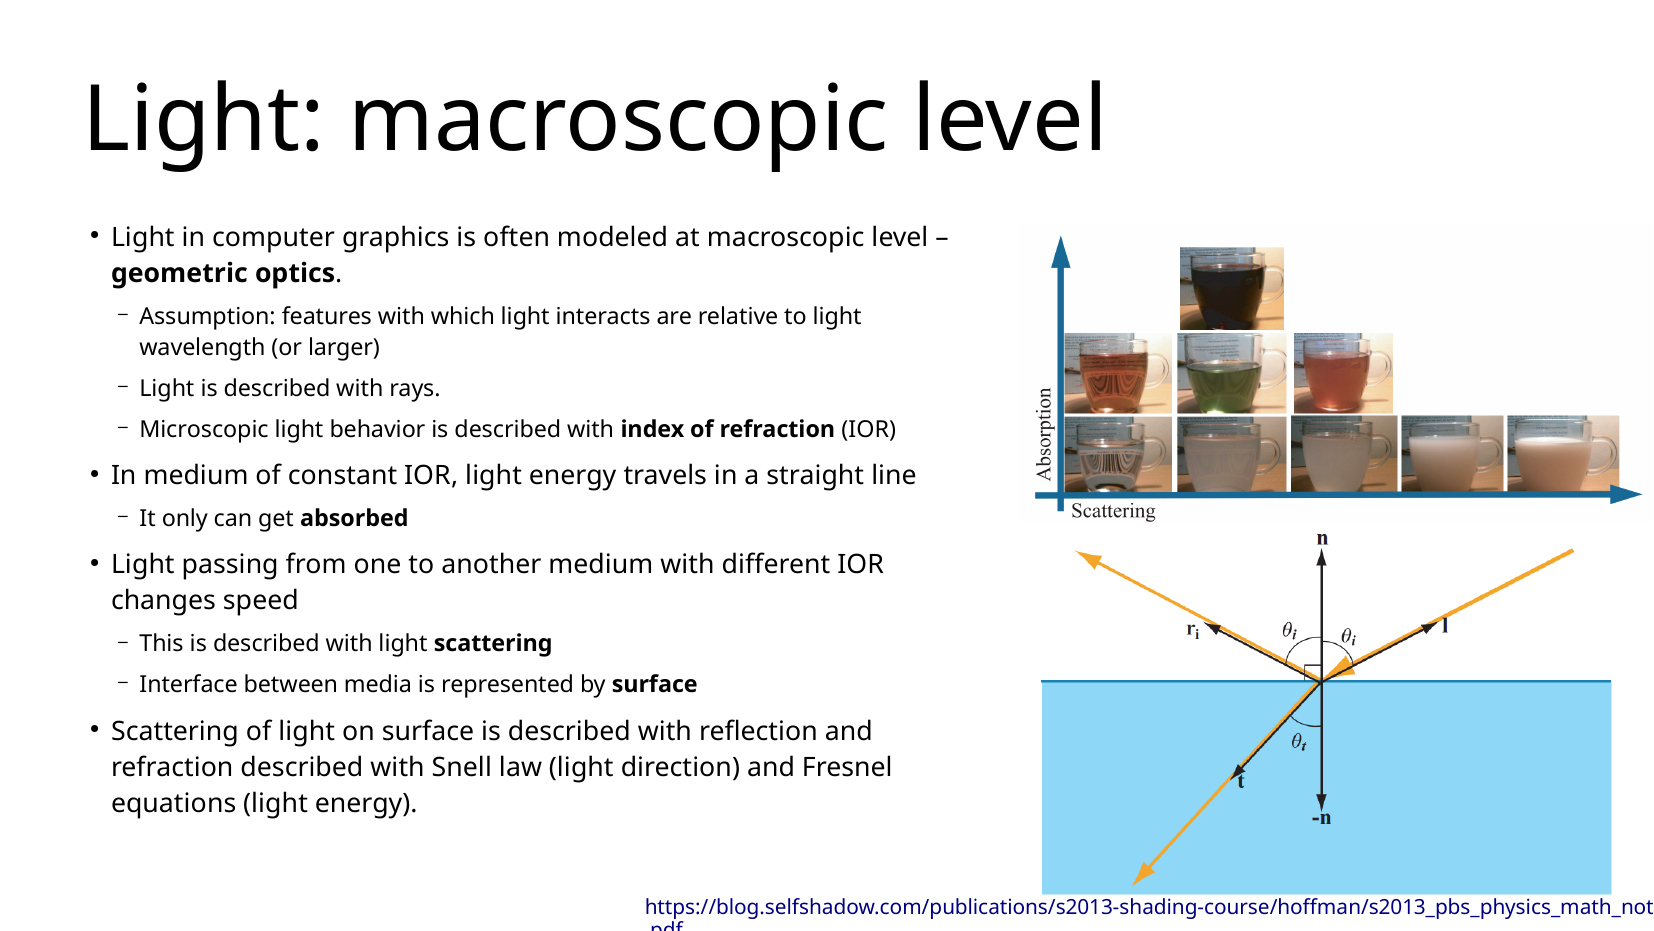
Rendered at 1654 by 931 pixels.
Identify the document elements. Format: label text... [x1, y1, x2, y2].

text_box https://blog.selfshadow.com/publications/s2013-shading-course/hoffman/s2013_pbs_physics_math_notes.pdf [630, 885, 1654, 926]
list Light in computer graphics is often modeled at macroscopic level – geometric optics. Assumption: features with which light interacts are relative to light wavelength (or larger) Light is described with rays. Microscopic light behavior is described with index of refraction (IOR) In medium of constant IOR, light energy travels in a straight line It only can get absorbed Light passing from one to another medium with different IOR changes speed This is described with light scattering Interface between media is represented by surface Scattering of light on surface is described with reflection and refraction described with Snell law (light direction) and Fresnel equations (light energy). [82, 217, 976, 841]
title Light: macroscopic level [82, 37, 1571, 193]
picture [1019, 224, 1654, 523]
picture [1035, 526, 1619, 885]
